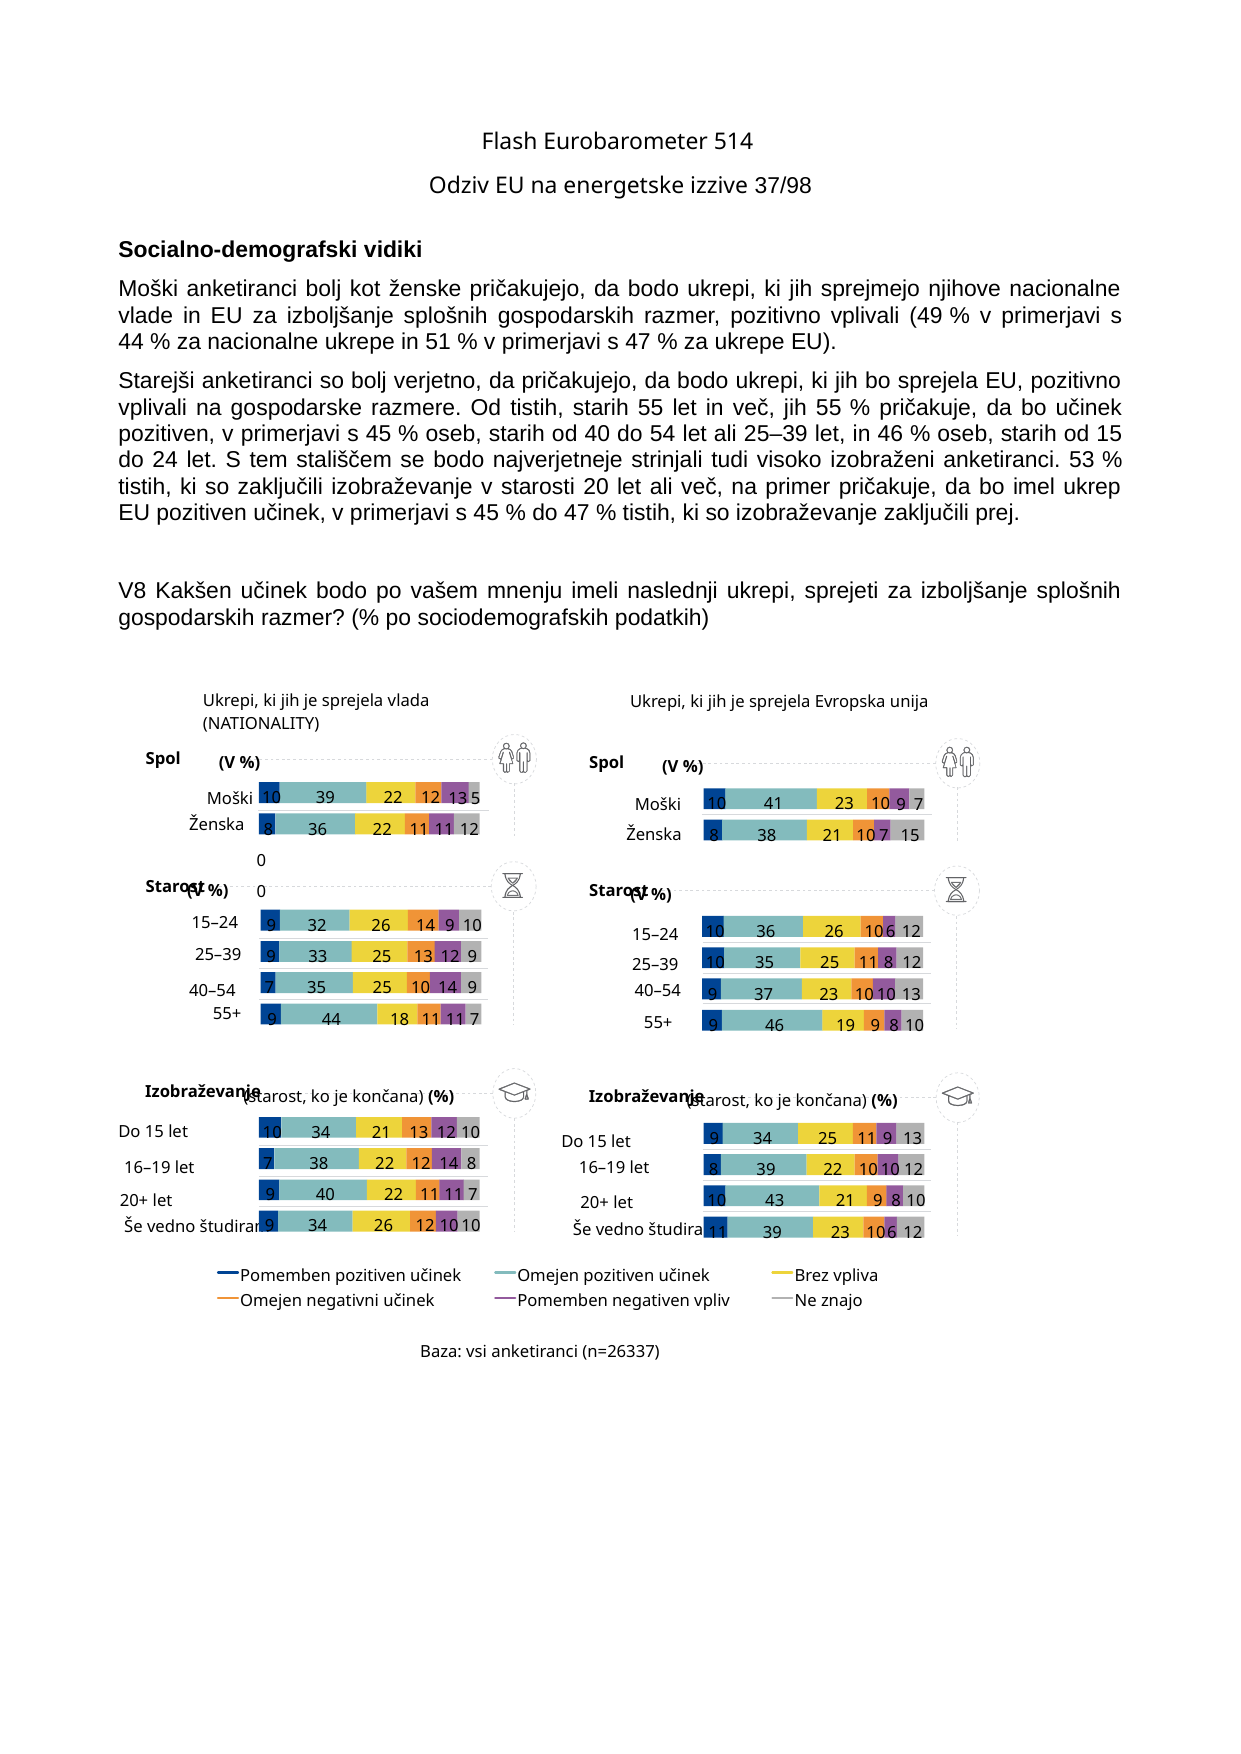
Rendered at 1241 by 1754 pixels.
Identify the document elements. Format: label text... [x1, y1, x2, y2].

text Socialno-demografski vidiki [118, 236, 1122, 262]
text Starejši anketiranci so bolj verjetno, da pričakujejo, da bodo ukrepi, ki jih bo sprejela EU, pozitivno vplivali na gospodarske razmere. Od tistih, starih 55 let in več, jih 55 % pričakuje, da bo učinek pozitiven, v primerjavi s 45 % oseb, starih od 40 do 54 let ali 25–39 let, in 46 % oseb, starih od 15 do 24 let. S tem stališčem se bodo najverjetneje strinjali tudi visoko izobraženi anketiranci. 53 % tistih, ki so zaključili izobraževanje v starosti 20 let ali več, na primer pričakuje, da bo imel ukrep EU pozitiven učinek, v primerjavi s 45 % do 47 % tistih, ki so izobraževanje zaključili prej. [118, 367, 1122, 525]
text V8 Kakšen učinek bodo po vašem mnenju imeli naslednji ukrepi, sprejeti za izboljšanje splošnih gospodarskih razmer? (% po sociodemografskih podatkih) [118, 577, 1122, 630]
text Moški anketiranci bolj kot ženske pričakujejo, da bodo ukrepi, ki jih sprejmejo njihove nacionalne vlade in EU za izboljšanje splošnih gospodarskih razmer, pozitivno vplivali (49 % v primerjavi s 44 % za nacionalne ukrepe in 51 % v primerjavi s 47 % za ukrepe EU). [118, 275, 1122, 354]
